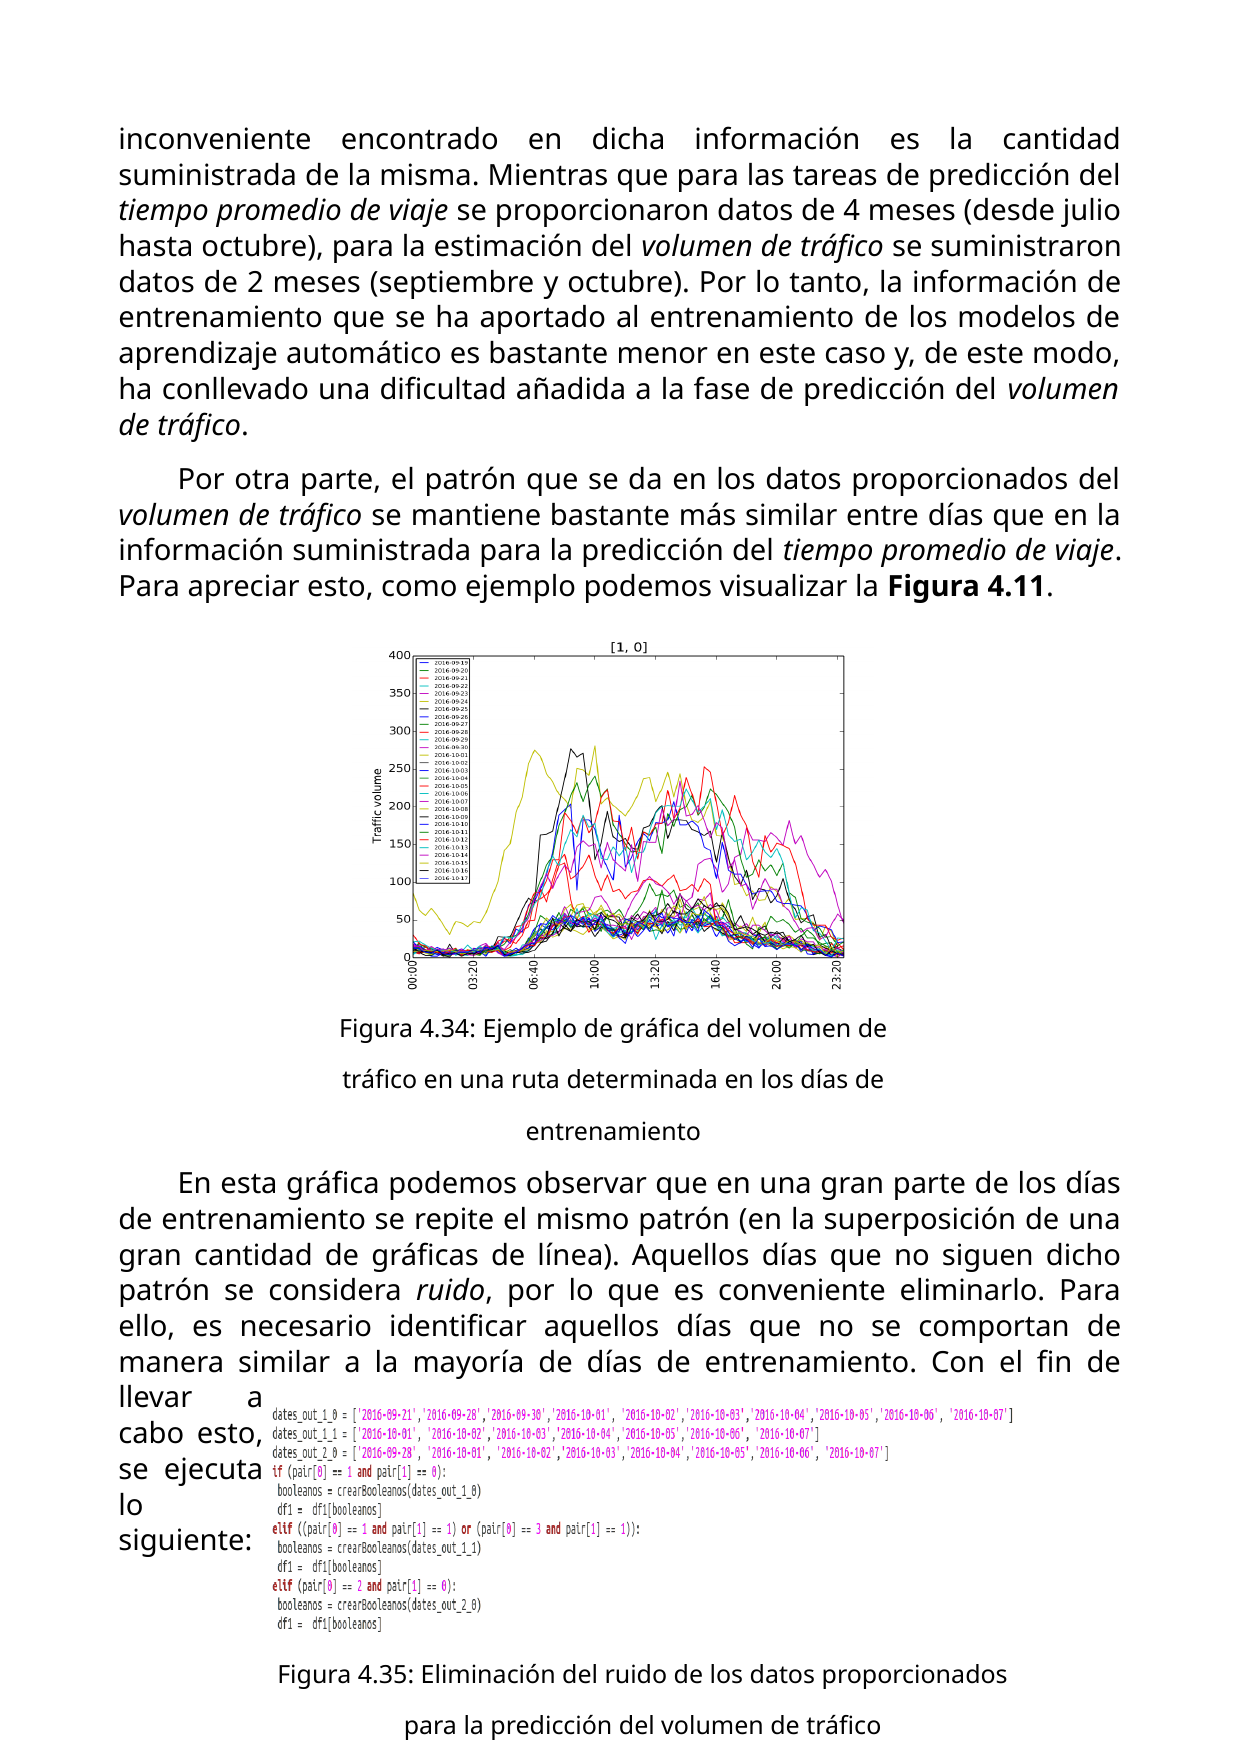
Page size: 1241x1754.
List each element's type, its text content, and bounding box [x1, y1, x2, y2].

picture [352, 633, 874, 994]
text inconveniente encontrado en dicha información es la cantidad suministrada de la misma. Mientras que para las tareas de predicción del tiempo promedio de viaje se proporcionaron datos de 4 meses (desde julio hasta octubre), para la estimación del volumen de tráfico se suministraron datos de 2 meses (septiembre y octubre). Por lo tanto, la información de entrenamiento que se ha aportado al entrenamiento de los modelos de aprendizaje automático es bastante menor en este caso y, de este modo, ha conllevado una dificultad añadida a la fase de predicción del volumen de tráfico. [118, 118, 1122, 444]
picture [263, 1397, 1022, 1640]
text Figura 4.35: Eliminación del ruido de los datos proporcionados para la predicción del volumen de tráfico [263, 1640, 1022, 1741]
text En esta gráfica podemos observar que en una gran parte de los días de entrenamiento se repite el mismo patrón (en la superposición de una gran cantidad de gráficas de línea). Aquellos días que no siguen dicho patrón se considera ruido, por lo que es conveniente eliminarlo. Para ello, es necesario identificar aquellos días que no se comportan de manera similar a la mayoría de días de entrenamiento. Con el fin de llevar a cabo esto, se ejecuta lo siguiente: [118, 1162, 1122, 1397]
text Por otra parte, el patrón que se da en los datos proporcionados del volumen de tráfico se mantiene bastante más similar entre días que en la información suministrada para la predicción del tiempo promedio de viaje. Para apreciar esto, como ejemplo podemos visualizar la Figura 4.11. [118, 458, 1122, 605]
text Figura 4.34: Ejemplo de gráfica del volumen de tráfico en una ruta determinada en los días de entrenamiento [310, 994, 916, 1147]
